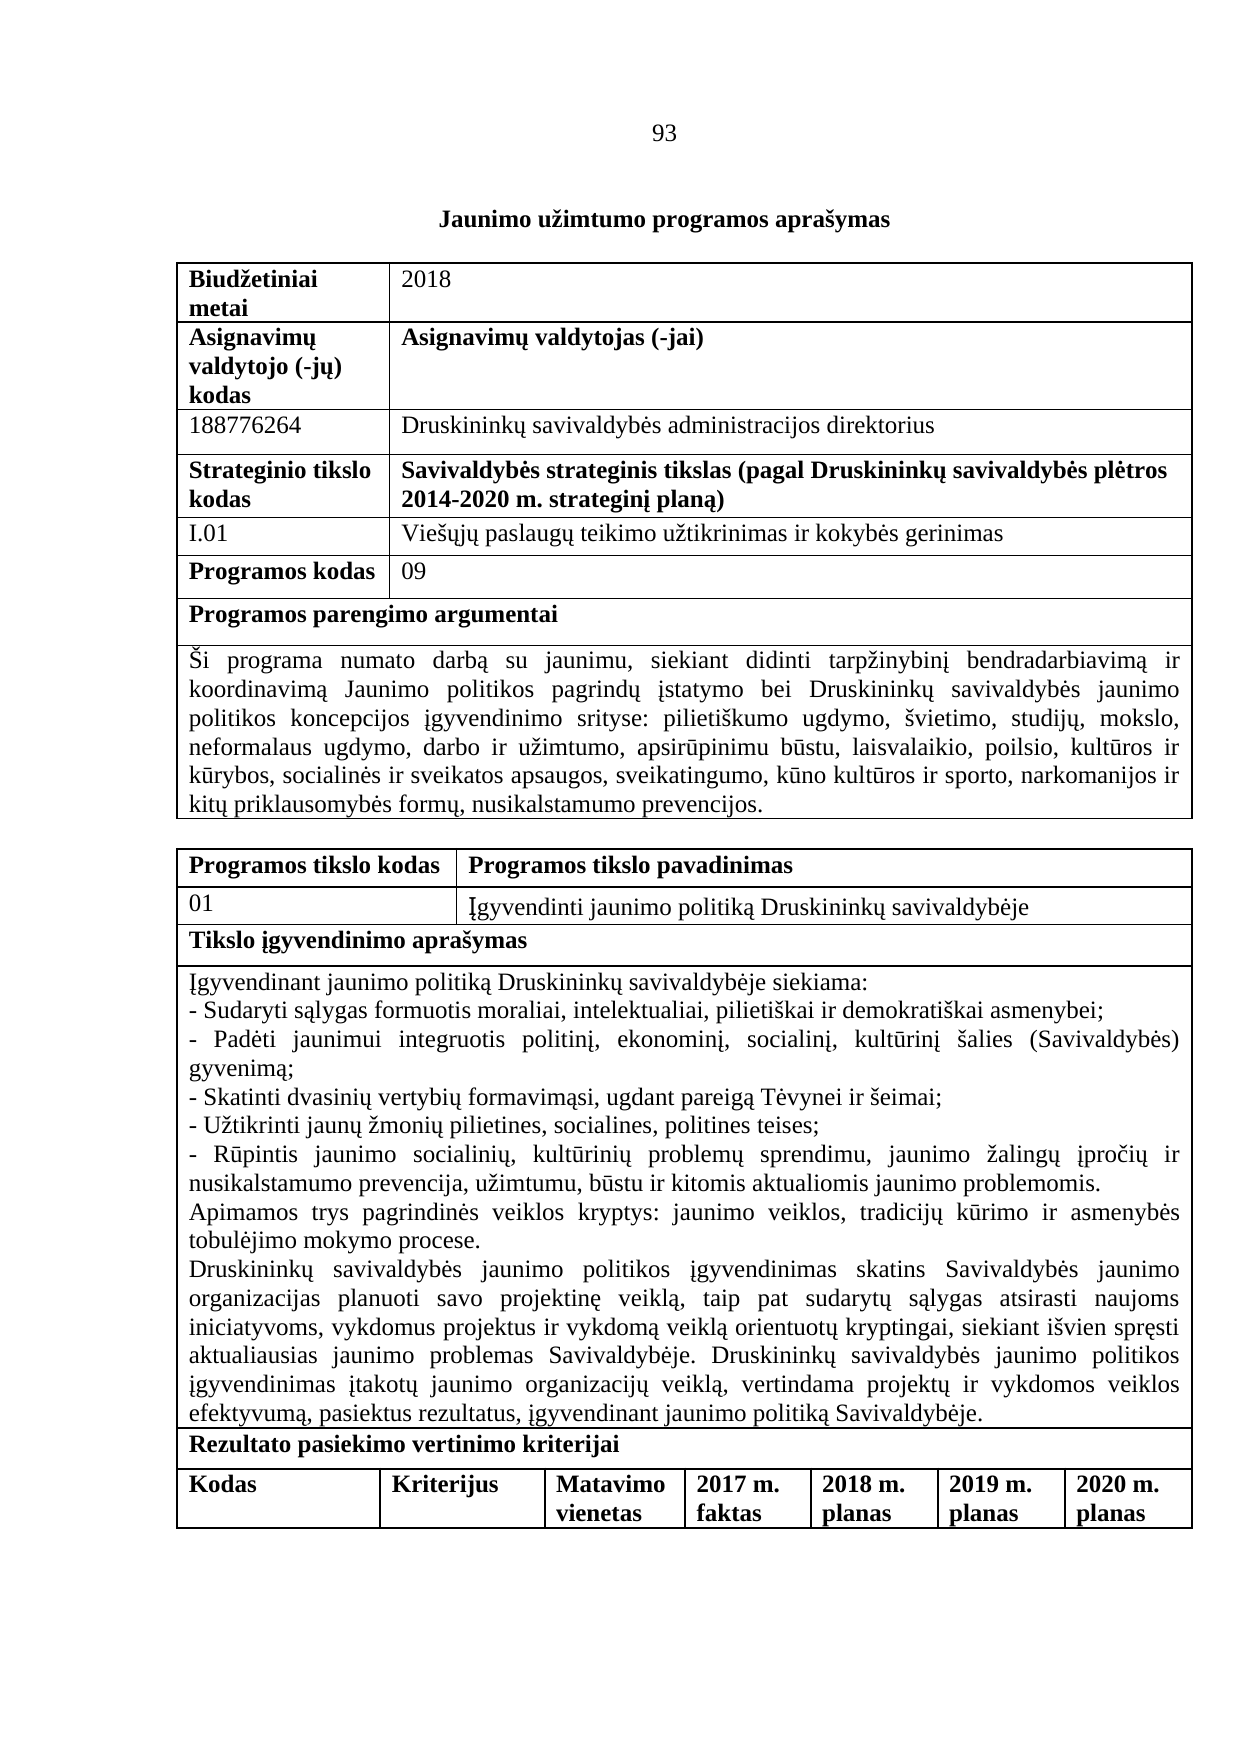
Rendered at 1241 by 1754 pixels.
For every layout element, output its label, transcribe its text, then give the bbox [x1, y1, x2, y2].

table_cell Savivaldybės strateginis tikslas (pagal Druskininkų savivaldybės plėtros 2014-2020 m. strateginį planą) [390, 455, 1191, 517]
table_cell Rezultato pasiekimo vertinimo kriterijai [178, 1429, 1191, 1467]
table_cell Strateginio tikslo kodas [178, 455, 389, 517]
text Jaunimo užimtumo programos aprašymas [177, 204, 1152, 233]
table_header Biudžetiniai metai [178, 264, 389, 321]
table_cell 2017 m. faktas [686, 1470, 810, 1527]
table_cell Druskininkų savivaldybės administracijos direktorius [390, 410, 1191, 454]
table_cell Įgyvendinti jaunimo politiką Druskininkų savivaldybėje [457, 888, 1191, 924]
table_cell Programos parengimo argumentai [178, 599, 1191, 644]
table_cell Įgyvendinant jaunimo politiką Druskininkų savivaldybėje siekiama: - Sudaryti sąlygas formuotis moraliai, intelektualiai, pilietiškai ir demokratiškai asmenybei; - Padėti jaunimui integruotis politinį, ekonominį, socialinį, kultūrinį šalies (Savivaldybės) gyvenimą; - Skatinti dvasinių vertybių formavimąsi, ugdant pareigą Tėvynei ir šeimai; - Užtikrinti jaunų žmonių pilietines, socialines, politines teises; - Rūpintis jaunimo socialinių, kultūrinių problemų sprendimu, jaunimo žalingų įpročių ir nusikalstamumo prevencija, užimtumu, būstu ir kitomis aktualiomis jaunimo problemomis. Apimamos trys pagrindinės veiklos kryptys: jaunimo veiklos, tradicijų kūrimo ir asmenybės tobulėjimo mokymo procese. Druskininkų savivaldybės jaunimo politikos įgyvendinimas skatins Savivaldybės jaunimo organizacijas planuoti savo projektinę veiklą, taip pat sudarytų sąlygas atsirasti naujoms iniciatyvoms, vykdomus projektus ir vykdomą veiklą orientuotų kryptingai, siekiant išvien spręsti aktualiausias jaunimo problemas Savivaldybėje. Druskininkų savivaldybės jaunimo politikos įgyvendinimas įtakotų jaunimo organizacijų veiklą, vertindama projektų ir vykdomos veiklos efektyvumą, pasiektus rezultatus, įgyvendinant jaunimo politiką Savivaldybėje. [178, 967, 1191, 1427]
table_cell Asignavimų valdytojas (-jai) [390, 323, 1191, 409]
table_cell Tikslo įgyvendinimo aprašymas [178, 925, 1191, 965]
table_cell 2018 m. planas [812, 1470, 937, 1527]
table_cell Viešųjų paslaugų teikimo užtikrinimas ir kokybės gerinimas [390, 518, 1191, 555]
table_cell Asignavimų valdytojo (-jų) kodas [178, 323, 389, 409]
table_cell 2020 m. planas [1066, 1470, 1191, 1527]
table_cell Kriterijus [381, 1470, 544, 1527]
table_cell Matavimo vienetas [546, 1470, 684, 1527]
table_cell Ši programa numato darbą su jaunimu, siekiant didinti tarpžinybinį bendradarbiavimą ir koordinavimą Jaunimo politikos pagrindų įstatymo bei Druskininkų savivaldybės jaunimo politikos koncepcijos įgyvendinimo srityse: pilietiškumo ugdymo, švietimo, studijų, mokslo, neformalaus ugdymo, darbo ir užimtumo, apsirūpinimu būstu, laisvalaikio, poilsio, kultūros ir kūrybos, socialinės ir sveikatos apsaugos, sveikatingumo, kūno kultūros ir sporto, narkomanijos ir kitų priklausomybės formų, nusikalstamumo prevencijos. [178, 646, 1191, 818]
table_header 2018 [390, 264, 1191, 321]
table_cell 2019 m. planas [939, 1470, 1064, 1527]
table_cell 01 [178, 888, 456, 924]
table_cell 09 [390, 556, 1191, 598]
table_header Programos tikslo kodas [178, 850, 456, 886]
table_cell 188776264 [178, 410, 389, 454]
table_cell Programos kodas [178, 556, 389, 598]
table_header Programos tikslo pavadinimas [457, 850, 1191, 886]
table_cell I.01 [178, 518, 389, 555]
table_cell Kodas [178, 1470, 379, 1527]
